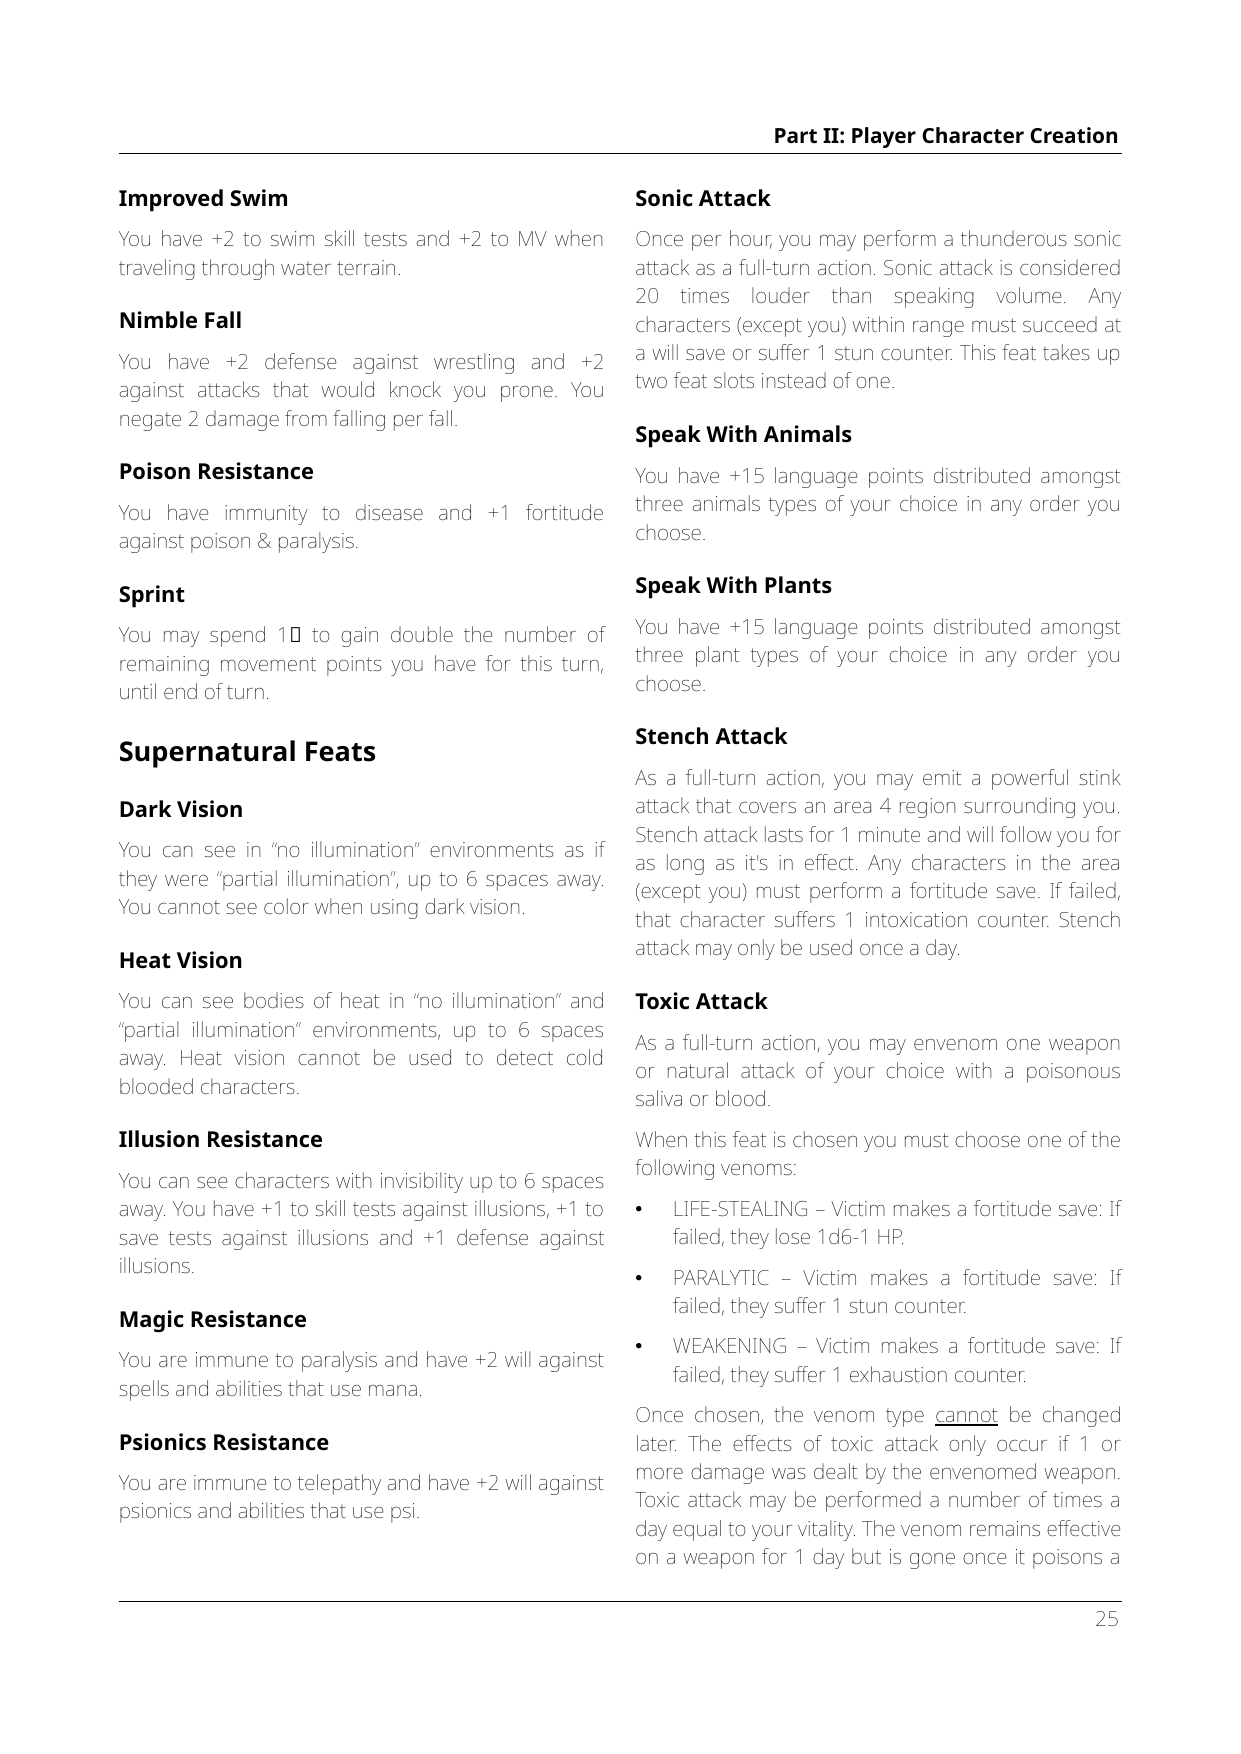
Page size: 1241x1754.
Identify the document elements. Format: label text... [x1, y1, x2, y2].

text Heat Vision [118, 945, 605, 975]
text You can see characters with invisibility up to 6 spaces away. You have +1 to skill tests against illusions, +1 to save tests against illusions and +1 defense against illusions. [118, 1166, 605, 1280]
text Poison Resistance [118, 456, 605, 486]
text Once per hour, you may perform a thunderous sonic attack as a full-turn action. Sonic attack is considered 20 times louder than speaking volume. Any characters (except you) within range must succeed at a will save or suffer 1 stun counter. This feat takes up two feat slots instead of one. [635, 224, 1122, 395]
list LIFE-STEALING – Victim makes a fortitude save: If failed, they lose 1d6-1 HP. [635, 1194, 1122, 1251]
list WEAKENING – Victim makes a fortitude save: If failed, they suffer 1 exhaustion counter. [635, 1331, 1122, 1388]
text Sonic Attack [635, 183, 1122, 212]
text Psionics Resistance [118, 1426, 605, 1456]
text You have +2 defense against wrestling and +2 against attacks that would knock you prone. You negate 2 damage from falling per fall. [118, 347, 605, 432]
text You have +2 to swim skill tests and +2 to MV when traveling through water terrain. [118, 224, 605, 281]
text You have +15 language points distributed amongst three plant types of your choice in any order you choose. [635, 612, 1122, 697]
subtitle Supernatural Feats [118, 732, 605, 769]
text When this feat is chosen you must choose one of the following venoms: [635, 1125, 1122, 1182]
text You have immunity to disease and +1 fortitude against poison & paralysis. [118, 498, 605, 555]
text Once chosen, the venom type cannot be changed later. The effects of toxic attack only occur if 1 or more damage was dealt by the envenomed weapon. Toxic attack may be performed a number of times a day equal to your vitality. The venom remains effective on a weapon for 1 day but is gone once it poisons a [635, 1400, 1122, 1571]
text Magic Resistance [118, 1304, 605, 1334]
text Toxic Attack [635, 986, 1122, 1016]
text You are immune to paralysis and have +2 will against spells and abilities that use mana. [118, 1346, 605, 1402]
text Dark Vision [118, 794, 605, 824]
list PARALYTIC – Victim makes a fortitude save: If failed, they suffer 1 stun counter. [635, 1263, 1122, 1319]
text You are immune to telepathy and have +2 will against psionics and abilities that use psi. [118, 1468, 605, 1525]
text As a full-turn action, you may emit a powerful stink attack that covers an area 4 region surrounding you. Stench attack lasts for 1 minute and will follow you for as long as it's in effect. Any characters in the area (except you) must perform a fortitude save. If failed, that character suffers 1 intoxication counter. Stench attack may only be used once a day. [635, 763, 1122, 962]
text You may spend 1 to gain double the number of remaining movement points you have for this turn, until end of turn. [118, 621, 605, 706]
text Nimble Fall [118, 305, 605, 335]
text As a full-turn action, you may envenom one weapon or natural attack of your choice with a poisonous saliva or blood. [635, 1028, 1122, 1113]
text Stench Attack [635, 721, 1122, 751]
text You can see bodies of heat in “no illumination” and “partial illumination” environments, up to 6 spaces away. Heat vision cannot be used to detect cold blooded characters. [118, 987, 605, 1100]
text Sprint [118, 579, 605, 609]
text Illusion Resistance [118, 1124, 605, 1154]
text You can see in “no illumination” environments as if they were “partial illumination”, up to 6 spaces away. You cannot see color when using dark vision. [118, 836, 605, 921]
text Speak With Animals [635, 419, 1122, 449]
text You have +15 language points distributed amongst three animals types of your choice in any order you choose. [635, 461, 1122, 546]
text Speak With Plants [635, 570, 1122, 600]
text Improved Swim [118, 183, 605, 212]
